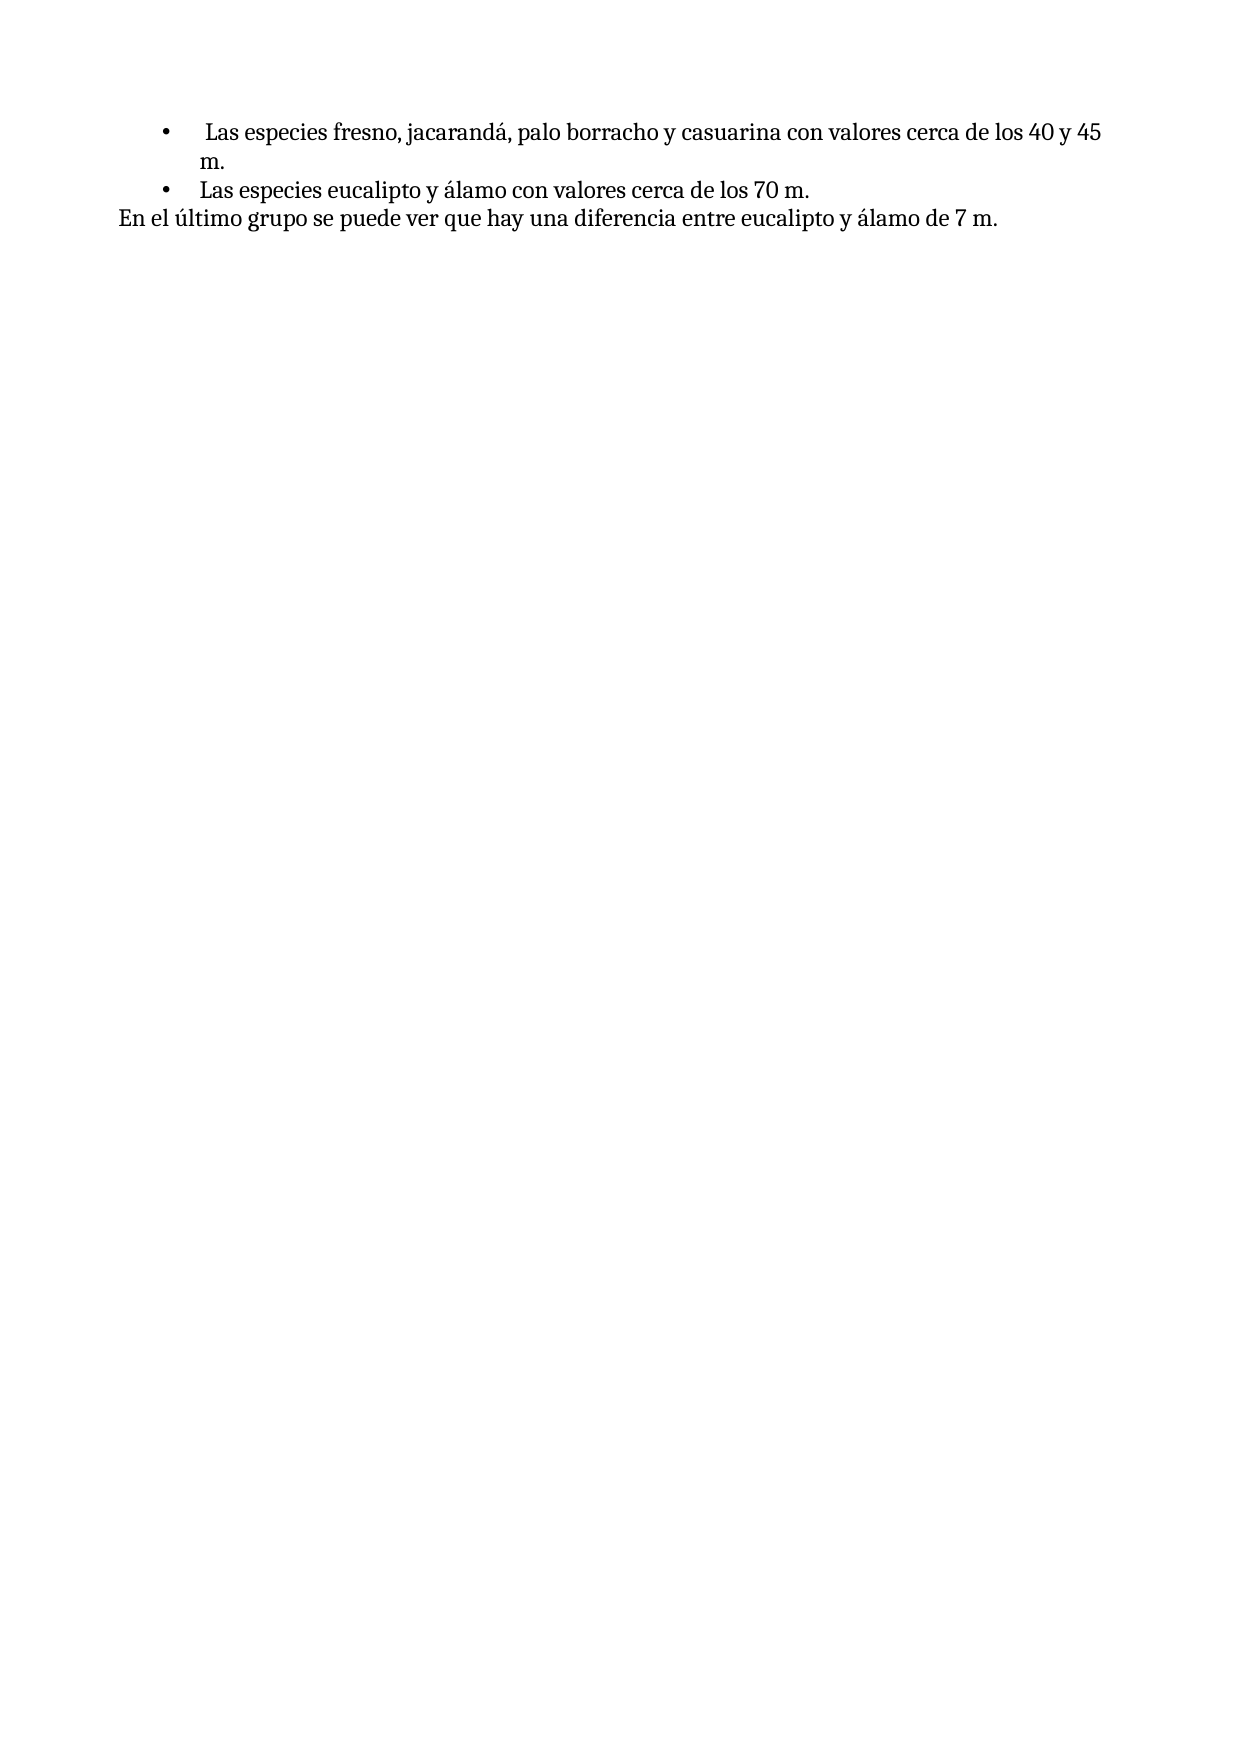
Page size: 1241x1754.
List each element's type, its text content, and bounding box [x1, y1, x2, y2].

list Las especies fresno, jacarandá, palo borracho y casuarina con valores cerca de los 40 y 45 m. [162, 118, 1122, 176]
text En el último grupo se puede ver que hay una diferencia entre eucalipto y álamo de 7 m. [118, 204, 1122, 233]
list Las especies eucalipto y álamo con valores cerca de los 70 m. [162, 176, 1122, 204]
